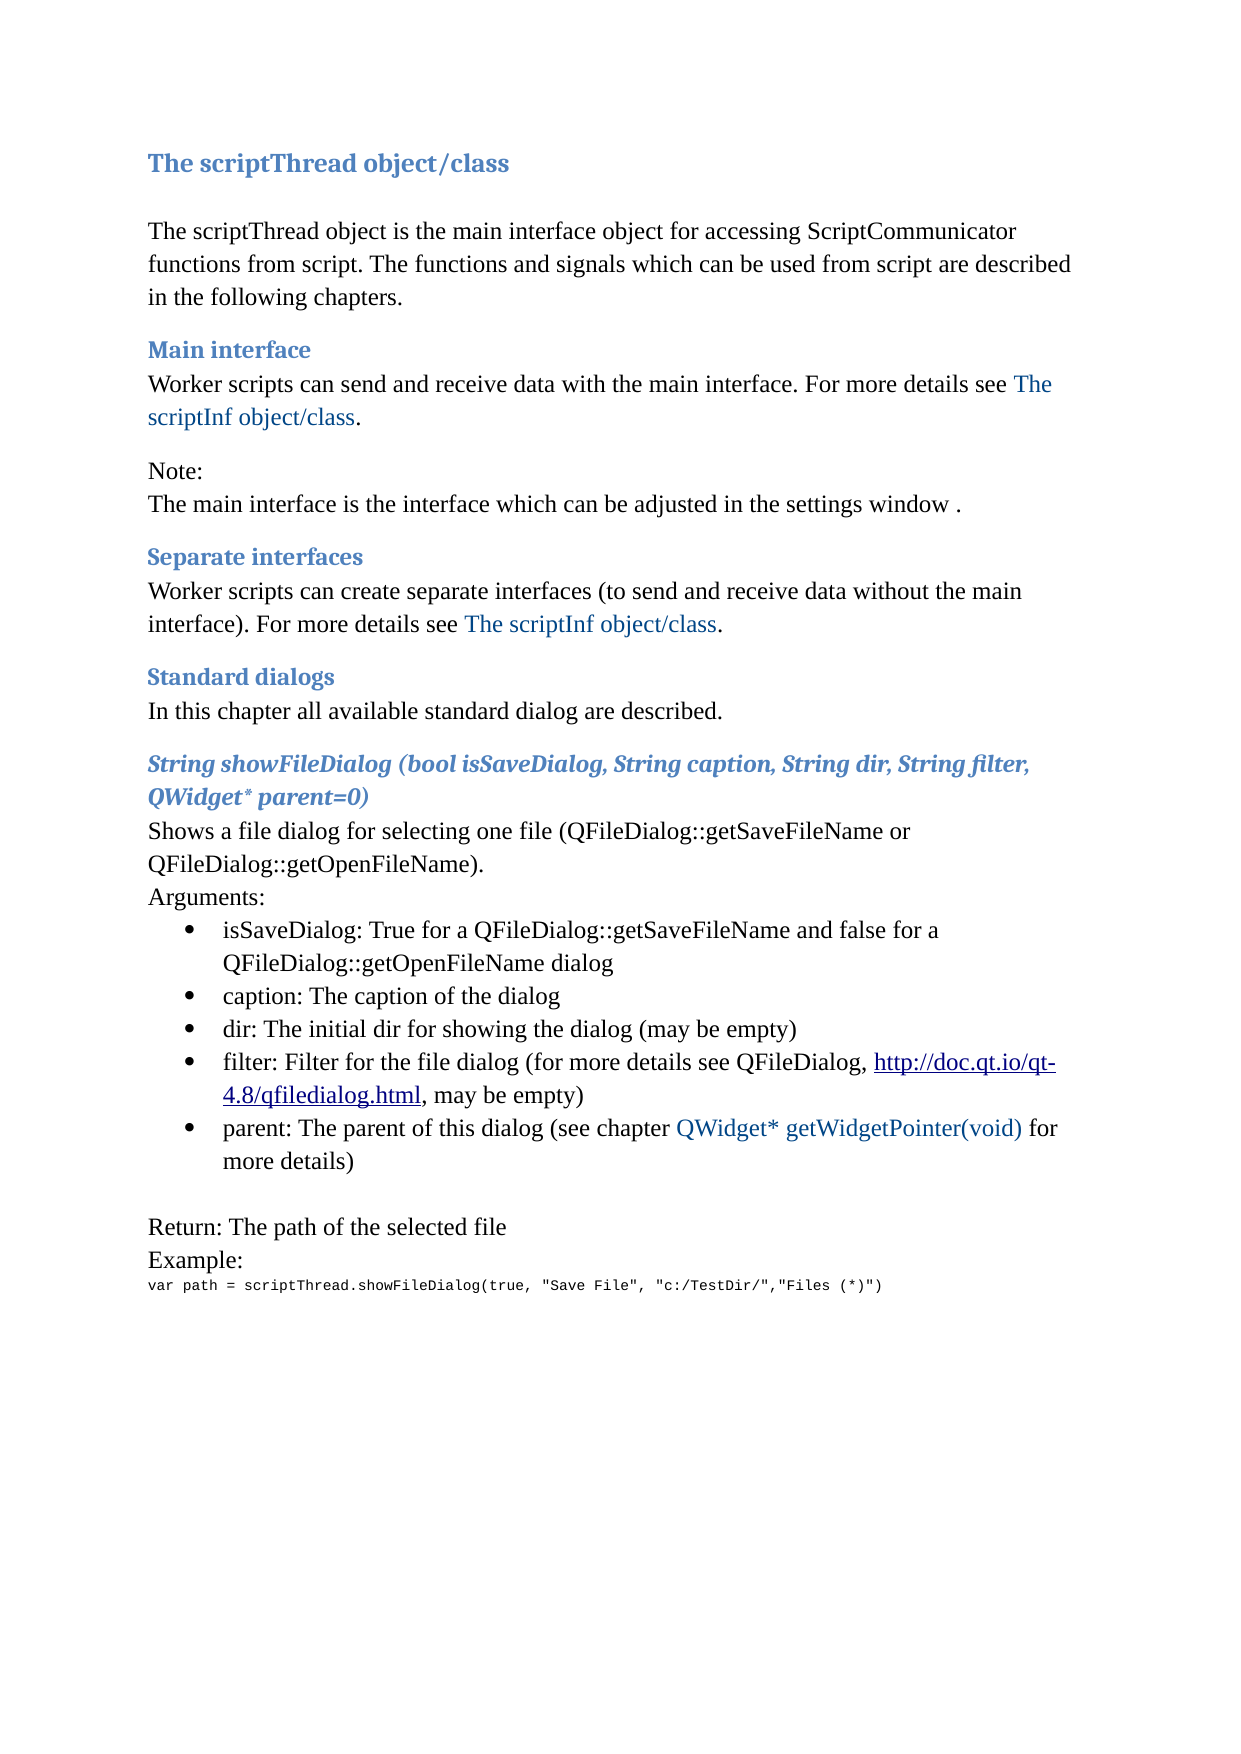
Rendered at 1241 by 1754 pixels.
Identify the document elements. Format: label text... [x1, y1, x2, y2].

text Arguments: [148, 882, 1093, 911]
text Note: [148, 456, 1093, 485]
subtitle Main interface [148, 336, 1093, 365]
list parent: The parent of this dialog (see chapter QWidget* getWidgetPointer(void) for more details) [185, 1113, 1093, 1175]
text Return: The path of the selected file [148, 1212, 1093, 1241]
list isSaveDialog: True for a QFileDialog::getSaveFileName and false for a QFileDialog::getOpenFileName dialog [185, 915, 1093, 977]
subtitle Separate interfaces [148, 543, 1093, 572]
text In this chapter all available standard dialog are described. [148, 696, 1093, 725]
subtitle Standard dialogs [148, 663, 1093, 692]
list filter: Filter for the file dialog (for more details see QFileDialog, http://doc.qt.io/qt-4.8/qfiledialog.html, may be empty) [185, 1047, 1093, 1109]
text Worker scripts can create separate interfaces (to send and receive data without the main interface). For more details see The scriptInf object/class. [148, 576, 1093, 638]
text var path = scriptThread.showFileDialog(true, "Save File", "c:/TestDir/","Files (*)") [148, 1278, 1093, 1295]
text Example: [148, 1245, 1093, 1274]
text The main interface is the interface which can be adjusted in the settings window . [148, 489, 1093, 518]
text Shows a file dialog for selecting one file (QFileDialog::getSaveFileName or QFileDialog::getOpenFileName). [148, 816, 1093, 878]
subtitle The scriptThread object/class [148, 148, 1093, 179]
subtitle String showFileDialog (bool isSaveDialog, String caption, String dir, String filter, QWidget* parent=0) [148, 750, 1093, 812]
list caption: The caption of the dialog [185, 981, 1093, 1010]
text Worker scripts can send and receive data with the main interface. For more details see The scriptInf object/class. [148, 369, 1093, 431]
list dir: The initial dir for showing the dialog (may be empty) [185, 1014, 1093, 1043]
text The scriptThread object is the main interface object for accessing ScriptCommunicator functions from script. The functions and signals which can be used from script are described in the following chapters. [148, 216, 1093, 311]
